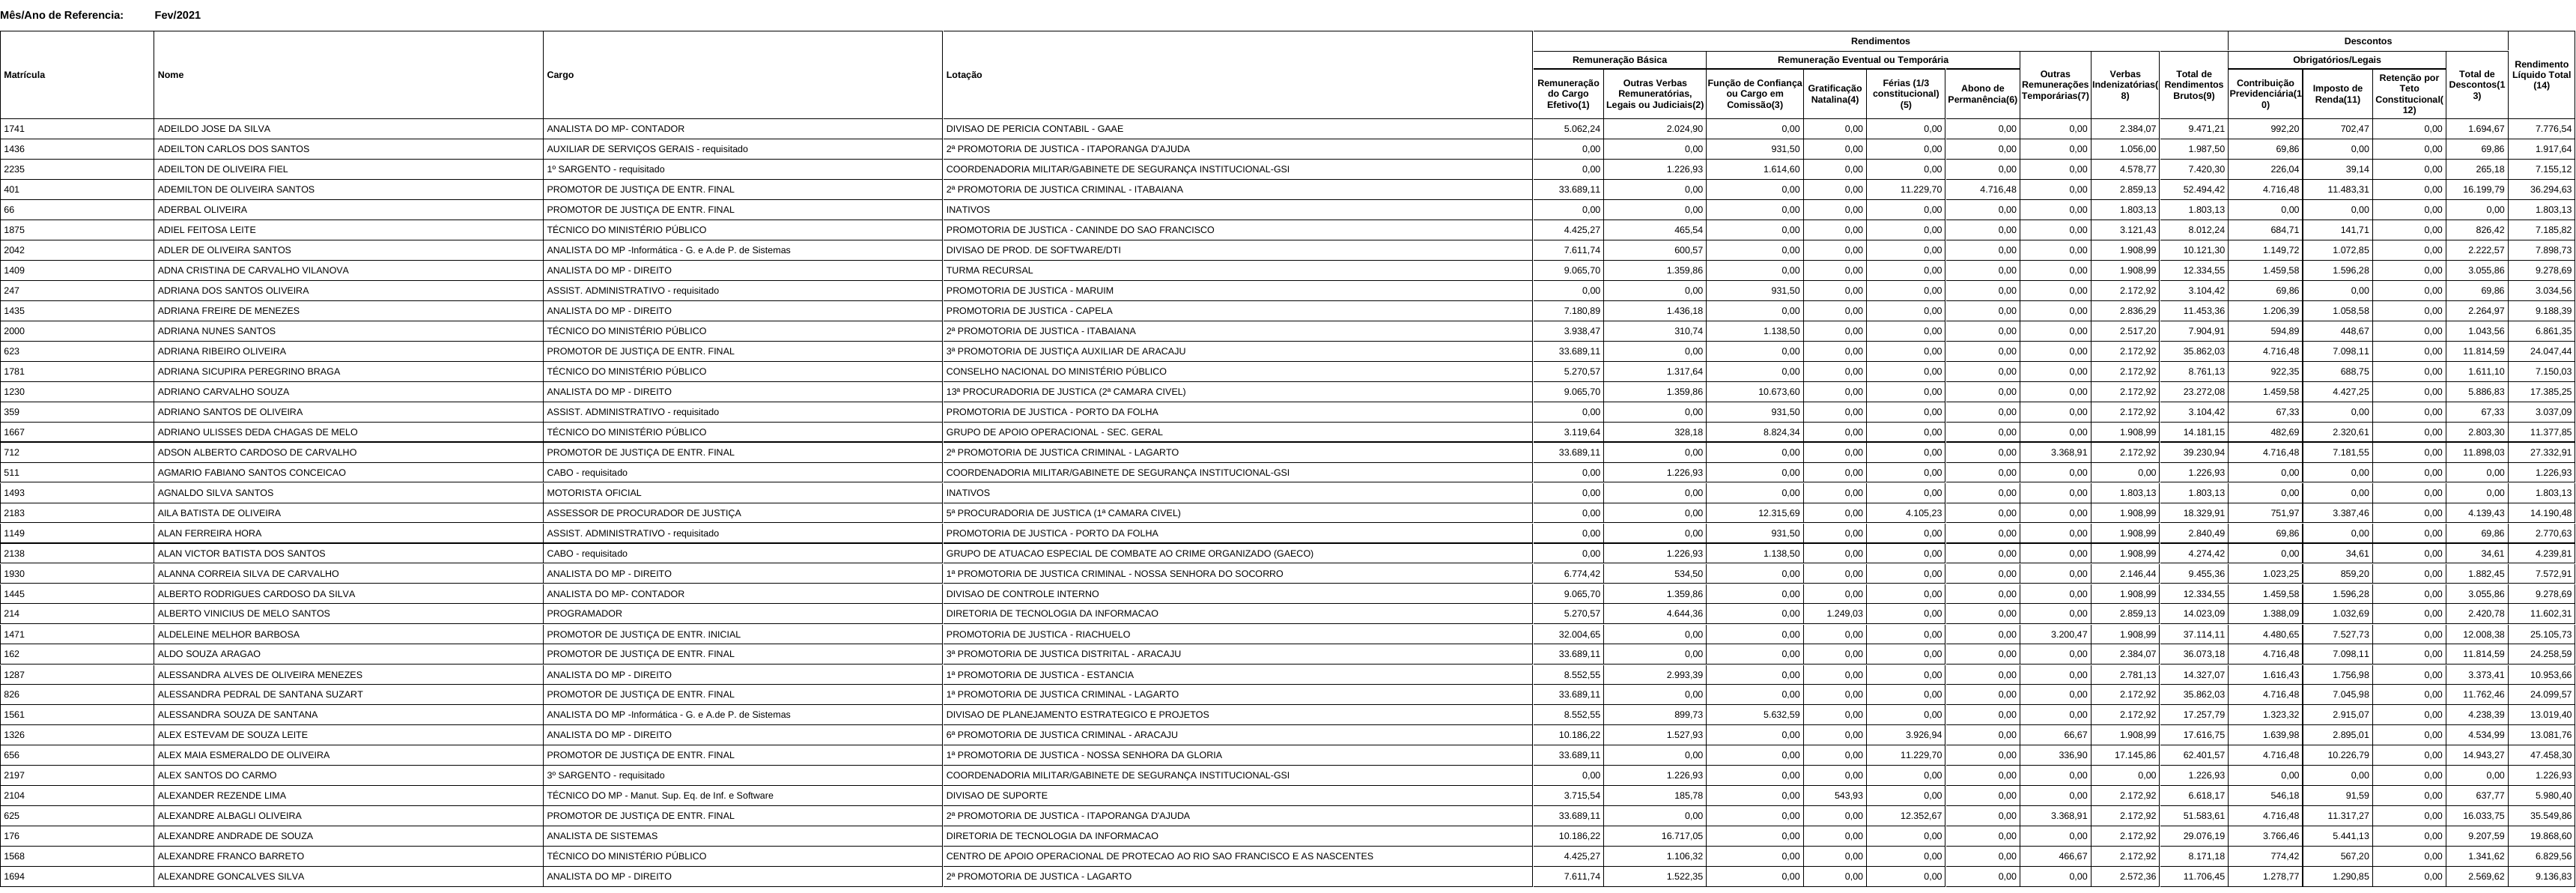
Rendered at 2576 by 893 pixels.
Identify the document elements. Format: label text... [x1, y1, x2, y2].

table_cell 0,00 [2373, 644, 2446, 664]
table_cell TÉCNICO DO MINISTÉRIO PÚBLICO [544, 220, 942, 240]
table_cell 0,00 [2020, 584, 2091, 603]
table_cell 0,00 [1604, 443, 1706, 462]
table_cell Remuneração Eventual ou Temporária [1707, 52, 2020, 68]
table_cell 0,00 [1946, 362, 2020, 381]
table_cell 2104 [1, 786, 154, 805]
table_cell 688,75 [2303, 362, 2372, 381]
table_cell 13.081,76 [2509, 725, 2575, 745]
table_cell 1.522,35 [1604, 867, 1706, 886]
table_cell 0,00 [1804, 261, 1866, 280]
table_cell 7.898,73 [2509, 240, 2575, 260]
table_cell ADEMILTON DE OLIVEIRA SANTOS [154, 180, 543, 199]
table_cell GRUPO DE APOIO OPERACIONAL - SEC. GERAL [944, 423, 1532, 441]
table_cell Retenção por Teto Constitucional(12) [2373, 70, 2446, 118]
table_cell 2.172,92 [2092, 847, 2159, 866]
table_cell 0,00 [2020, 261, 2091, 280]
table_cell PROMOTORIA DE JUSTICA - PORTO DA FOLHA [944, 402, 1532, 422]
table_cell 0,00 [1946, 402, 2020, 422]
table_cell 1561 [1, 705, 154, 724]
table_cell Nome [154, 31, 543, 118]
table_cell 0,00 [1946, 342, 2020, 361]
table_cell 2.024,90 [1604, 119, 1706, 139]
table_cell 25.105,73 [2509, 625, 2575, 644]
table_cell 0,00 [2229, 544, 2302, 563]
table_cell DIRETORIA DE TECNOLOGIA DA INFORMACAO [944, 604, 1532, 623]
table_cell 1.388,09 [2229, 604, 2302, 623]
table_cell 18.329,91 [2160, 503, 2228, 522]
table_cell 1.206,39 [2229, 301, 2302, 321]
table_cell 1.803,13 [2509, 483, 2575, 503]
table_cell 0,00 [2446, 483, 2508, 503]
table_cell 24.099,57 [2509, 685, 2575, 704]
table_cell 482,69 [2229, 423, 2302, 441]
table_cell 0,00 [1804, 766, 1866, 785]
table_cell 511 [1, 463, 154, 482]
table_cell 0,00 [2373, 139, 2446, 159]
table_cell 7.045,98 [2303, 685, 2372, 704]
table_cell Imposto de Renda(11) [2303, 70, 2372, 118]
table_cell 1.908,99 [2092, 261, 2159, 280]
table_cell 310,74 [1604, 321, 1706, 341]
table_cell CABO - requisitado [544, 544, 942, 563]
table_cell 1493 [1, 483, 154, 503]
table_cell 0,00 [2373, 725, 2446, 745]
table_cell 2.803,30 [2446, 423, 2508, 441]
table_cell PROMOTOR DE JUSTIÇA DE ENTR. FINAL [544, 685, 942, 704]
table_cell 0,00 [1946, 200, 2020, 220]
table_cell 0,00 [1707, 119, 1803, 139]
table_cell 0,00 [2373, 160, 2446, 179]
table_cell 1.106,32 [1604, 847, 1706, 866]
table_cell ADERBAL OLIVEIRA [154, 200, 543, 220]
table_cell 2042 [1, 240, 154, 260]
table_cell 0,00 [2020, 119, 2091, 139]
table_cell 656 [1, 745, 154, 765]
table_cell 4.716,48 [2229, 342, 2302, 361]
table_cell 8.824,34 [1707, 423, 1803, 441]
table_cell 0,00 [1867, 119, 1945, 139]
table_cell 7.776,54 [2509, 119, 2575, 139]
table_cell Matrícula [1, 31, 154, 118]
table_cell 1.694,67 [2446, 119, 2508, 139]
table_cell 1230 [1, 382, 154, 402]
table_cell 0,00 [1946, 826, 2020, 846]
table_cell 9.065,70 [1534, 584, 1603, 603]
table_cell ADRIANA SICUPIRA PEREGRINO BRAGA [154, 362, 543, 381]
table_cell ANALISTA DO MP -Informática - G. e A.de P. de Sistemas [544, 705, 942, 724]
table_cell 17.616,75 [2160, 725, 2228, 745]
table_cell PROMOTOR DE JUSTIÇA DE ENTR. FINAL [544, 806, 942, 826]
table_cell 62.401,57 [2160, 745, 2228, 765]
table_cell 0,00 [1707, 443, 1803, 462]
table_cell Obrigatórios/Legais [2229, 52, 2446, 68]
table_cell 4.578,77 [2092, 160, 2159, 179]
table_cell 0,00 [1707, 644, 1803, 664]
table_cell 1.459,58 [2229, 584, 2302, 603]
table_cell 0,00 [1604, 503, 1706, 522]
table_cell 4.716,48 [2229, 685, 2302, 704]
table_cell 4.716,48 [2229, 443, 2302, 462]
table_cell 0,00 [2020, 382, 2091, 402]
table_cell 1.803,13 [2092, 200, 2159, 220]
table_cell 66 [1, 200, 154, 220]
table_cell 2ª PROMOTORIA DE JUSTICA - LAGARTO [944, 867, 1532, 886]
table_cell 1.138,50 [1707, 544, 1803, 563]
table_cell PROMOTORIA DE JUSTICA - CAPELA [944, 301, 1532, 321]
table_cell 17.145,86 [2092, 745, 2159, 765]
table_cell 1.596,28 [2303, 261, 2372, 280]
table_cell 2.770,63 [2509, 524, 2575, 542]
table_cell 4.534,99 [2446, 725, 2508, 745]
table_cell 33.689,11 [1534, 644, 1603, 664]
table_cell 7.180,89 [1534, 301, 1603, 321]
table_cell 7.420,30 [2160, 160, 2228, 179]
table_cell 0,00 [1867, 584, 1945, 603]
table_cell 0,00 [1604, 625, 1706, 644]
table_cell 2138 [1, 544, 154, 563]
table_cell 0,00 [1867, 139, 1945, 159]
table_cell 6.774,42 [1534, 564, 1603, 583]
table_cell 0,00 [1707, 847, 1803, 866]
table_cell DIVISAO DE SUPORTE [944, 786, 1532, 805]
table_cell INATIVOS [944, 483, 1532, 503]
table_cell 1.138,50 [1707, 321, 1803, 341]
table_cell ALDELEINE MELHOR BARBOSA [154, 625, 543, 644]
table_cell 0,00 [1534, 139, 1603, 159]
table_cell 0,00 [2373, 483, 2446, 503]
table_cell 36.294,63 [2509, 180, 2575, 199]
table_cell 0,00 [1867, 463, 1945, 482]
table_cell 546,18 [2229, 786, 2302, 805]
table_cell 859,20 [2303, 564, 2372, 583]
table_cell 0,00 [2303, 766, 2372, 785]
table_cell 0,00 [1804, 826, 1866, 846]
table_cell 1.527,93 [1604, 725, 1706, 745]
table_cell 0,00 [1707, 342, 1803, 361]
table_cell ANALISTA DO MP - DIREITO [544, 382, 942, 402]
table_cell 1.908,99 [2092, 584, 2159, 603]
table_cell 47.458,30 [2509, 745, 2575, 765]
table_cell 69,86 [2446, 524, 2508, 542]
table_cell 0,00 [1946, 847, 2020, 866]
table_cell 0,00 [2092, 463, 2159, 482]
table_cell 1.226,93 [2160, 463, 2228, 482]
table_cell 4.480,65 [2229, 625, 2302, 644]
table_cell 0,00 [1804, 644, 1866, 664]
table_cell 0,00 [1867, 443, 1945, 462]
table_cell 1º SARGENTO - requisitado [544, 160, 942, 179]
table_cell 35.549,86 [2509, 806, 2575, 826]
table_cell 3.368,91 [2020, 806, 2091, 826]
table_cell ANALISTA DO MP- CONTADOR [544, 119, 942, 139]
table_cell 0,00 [2373, 705, 2446, 724]
table_cell 1.436,18 [1604, 301, 1706, 321]
table_cell 0,00 [2020, 644, 2091, 664]
table_cell 0,00 [2373, 847, 2446, 866]
table_cell 3.037,09 [2509, 402, 2575, 422]
table_cell 10.121,30 [2160, 240, 2228, 260]
table_cell PROMOTORIA DE JUSTICA - MARUIM [944, 281, 1532, 300]
table_cell 0,00 [2373, 220, 2446, 240]
table_cell 0,00 [1946, 685, 2020, 704]
table_cell 2.915,07 [2303, 705, 2372, 724]
table_cell 5.270,57 [1534, 362, 1603, 381]
table_cell 6.829,56 [2509, 847, 2575, 866]
table_cell 1.908,99 [2092, 625, 2159, 644]
table_cell ALEX SANTOS DO CARMO [154, 766, 543, 785]
table_cell 0,00 [1946, 584, 2020, 603]
table_cell 0,00 [1867, 786, 1945, 805]
table_cell 2ª PROMOTORIA DE JUSTICA - ITABAIANA [944, 321, 1532, 341]
table_cell 1471 [1, 625, 154, 644]
table_cell 0,00 [2446, 766, 2508, 785]
table_cell 0,00 [1867, 524, 1945, 542]
table_cell PROMOTORIA DE JUSTICA - RIACHUELO [944, 625, 1532, 644]
table_cell DIRETORIA DE TECNOLOGIA DA INFORMACAO [944, 826, 1532, 846]
table_cell 0,00 [2373, 119, 2446, 139]
table_cell 3.387,46 [2303, 503, 2372, 522]
table_cell 0,00 [1946, 281, 2020, 300]
table_cell 931,50 [1707, 524, 1803, 542]
table_cell 931,50 [1707, 139, 1803, 159]
table_cell 7.155,12 [2509, 160, 2575, 179]
table_cell 9.207,59 [2446, 826, 2508, 846]
table_cell 0,00 [1804, 867, 1866, 886]
table_cell TÉCNICO DO MP - Manut. Sup. Eq. de Inf. e Software [544, 786, 942, 805]
table_cell 1.803,13 [2509, 200, 2575, 220]
table_cell 11.453,36 [2160, 301, 2228, 321]
table_cell 0,00 [1534, 524, 1603, 542]
table_cell 0,00 [2020, 483, 2091, 503]
table_cell 751,97 [2229, 503, 2302, 522]
table_cell 3.715,54 [1534, 786, 1603, 805]
table_cell 0,00 [2020, 321, 2091, 341]
table_cell 14.023,09 [2160, 604, 2228, 623]
table_cell 0,00 [1946, 806, 2020, 826]
table_cell Rendimento Líquido Total (14) [2509, 31, 2575, 118]
table_cell CABO - requisitado [544, 463, 942, 482]
table_cell 336,90 [2020, 745, 2091, 765]
table_cell 8.171,18 [2160, 847, 2228, 866]
table_header Mês/Ano de Referencia: [0, 0, 154, 31]
table_cell 5.632,59 [1707, 705, 1803, 724]
table_cell ALESSANDRA PEDRAL DE SANTANA SUZART [154, 685, 543, 704]
table_cell 12.352,67 [1867, 806, 1945, 826]
table_cell 2183 [1, 503, 154, 522]
table_cell 11.762,46 [2446, 685, 2508, 704]
table_cell 0,00 [1604, 200, 1706, 220]
table_cell 0,00 [1946, 463, 2020, 482]
table_cell 12.334,55 [2160, 584, 2228, 603]
table_cell 0,00 [1804, 321, 1866, 341]
table_cell 1ª PROMOTORIA DE JUSTICA CRIMINAL - LAGARTO [944, 685, 1532, 704]
table_cell 0,00 [1867, 342, 1945, 361]
table_cell 69,86 [2229, 524, 2302, 542]
table_cell 5.886,83 [2446, 382, 2508, 402]
table_cell 2.384,07 [2092, 644, 2159, 664]
table_cell ALEXANDRE ALBAGLI OLIVEIRA [154, 806, 543, 826]
table_cell 2.172,92 [2092, 342, 2159, 361]
table_cell 0,00 [1534, 503, 1603, 522]
table_cell 14.327,07 [2160, 665, 2228, 684]
table_cell 0,00 [1867, 240, 1945, 260]
table_cell 0,00 [1867, 665, 1945, 684]
table_cell 9.065,70 [1534, 382, 1603, 402]
table_cell Lotação [944, 31, 1532, 118]
table_cell 0,00 [2373, 261, 2446, 280]
table_cell 0,00 [1534, 200, 1603, 220]
table_cell 0,00 [1946, 382, 2020, 402]
table_cell 0,00 [2020, 463, 2091, 482]
table_cell ANALISTA DO MP - DIREITO [544, 665, 942, 684]
table_cell Total de Descontos(13) [2446, 52, 2508, 118]
table_cell Contribuição Previdenciária(10) [2229, 70, 2302, 118]
table_cell 0,00 [2020, 665, 2091, 684]
table_cell PROMOTOR DE JUSTIÇA DE ENTR. INICIAL [544, 625, 942, 644]
table_cell 91,59 [2303, 786, 2372, 805]
table_cell 1.987,50 [2160, 139, 2228, 159]
table_cell DIVISAO DE CONTROLE INTERNO [944, 584, 1532, 603]
table_cell 0,00 [2373, 342, 2446, 361]
table_cell 33.689,11 [1534, 342, 1603, 361]
table_cell 0,00 [1867, 321, 1945, 341]
table_cell 7.150,03 [2509, 362, 2575, 381]
table_cell 33.689,11 [1534, 685, 1603, 704]
table_cell 176 [1, 826, 154, 846]
table_cell 2.172,92 [2092, 705, 2159, 724]
table_cell 0,00 [1867, 301, 1945, 321]
table_cell 39.230,94 [2160, 443, 2228, 462]
table_cell 2.146,44 [2092, 564, 2159, 583]
table_cell 0,00 [2020, 200, 2091, 220]
table_cell 0,00 [1867, 766, 1945, 785]
table_cell AGMARIO FABIANO SANTOS CONCEICAO [154, 463, 543, 482]
table_cell 0,00 [2020, 564, 2091, 583]
table_cell 1.249,03 [1804, 604, 1866, 623]
table_cell Descontos [2229, 31, 2508, 50]
table_cell 1.459,58 [2229, 382, 2302, 402]
table_cell 0,00 [1804, 119, 1866, 139]
table_cell 1287 [1, 665, 154, 684]
table_cell 3.119,64 [1534, 423, 1603, 441]
table_cell ALEX ESTEVAM DE SOUZA LEITE [154, 725, 543, 745]
table_cell 14.181,15 [2160, 423, 2228, 441]
table_cell 141,71 [2303, 220, 2372, 240]
table_cell 0,00 [1707, 180, 1803, 199]
table_cell 0,00 [1534, 483, 1603, 503]
table_cell PROGRAMADOR [544, 604, 942, 623]
table_cell 1.072,85 [2303, 240, 2372, 260]
table_cell 265,18 [2446, 160, 2508, 179]
table_cell 0,00 [2303, 524, 2372, 542]
table_cell MOTORISTA OFICIAL [544, 483, 942, 503]
table_cell ASSESSOR DE PROCURADOR DE JUSTIÇA [544, 503, 942, 522]
table_cell 0,00 [1604, 806, 1706, 826]
table_cell 1.803,13 [2092, 483, 2159, 503]
table_cell 0,00 [1946, 766, 2020, 785]
table_cell 0,00 [2373, 786, 2446, 805]
table_cell 11.602,31 [2509, 604, 2575, 623]
table_cell 0,00 [2020, 180, 2091, 199]
table_cell Remuneração Básica [1534, 52, 1706, 68]
table_cell ADSON ALBERTO CARDOSO DE CARVALHO [154, 443, 543, 462]
table_cell 11.706,45 [2160, 867, 2228, 886]
table_cell 3.200,47 [2020, 625, 2091, 644]
table_cell 0,00 [2373, 826, 2446, 846]
table_cell 0,00 [1804, 745, 1866, 765]
table_cell 0,00 [2373, 240, 2446, 260]
table_cell 0,00 [2020, 240, 2091, 260]
table_cell 0,00 [1867, 705, 1945, 724]
table_cell 2.172,92 [2092, 806, 2159, 826]
table_cell 0,00 [1946, 665, 2020, 684]
table_cell ADRIANA NUNES SANTOS [154, 321, 543, 341]
table_cell 14.190,48 [2509, 503, 2575, 522]
table_cell DIVISAO DE PERICIA CONTABIL - GAAE [944, 119, 1532, 139]
table_cell 0,00 [2020, 281, 2091, 300]
table_cell ALAN VICTOR BATISTA DOS SANTOS [154, 544, 543, 563]
table_cell 7.098,11 [2303, 342, 2372, 361]
table_cell 1.908,99 [2092, 524, 2159, 542]
table_cell 600,57 [1604, 240, 1706, 260]
table_cell 9.278,69 [2509, 261, 2575, 280]
table_cell 826 [1, 685, 154, 704]
table_cell 2.172,92 [2092, 443, 2159, 462]
table_cell Remuneração do Cargo Efetivo(1) [1534, 70, 1603, 118]
table_cell 543,93 [1804, 786, 1866, 805]
table_cell 1.459,58 [2229, 261, 2302, 280]
table_cell 2.840,49 [2160, 524, 2228, 542]
table_cell 0,00 [1707, 604, 1803, 623]
table_cell 52.494,42 [2160, 180, 2228, 199]
table_cell 3.104,42 [2160, 402, 2228, 422]
table_cell 1930 [1, 564, 154, 583]
table_cell 1.226,93 [2509, 463, 2575, 482]
table_cell 3.121,43 [2092, 220, 2159, 240]
table_cell 1.032,69 [2303, 604, 2372, 623]
table_cell 11.377,85 [2509, 423, 2575, 441]
table_cell 0,00 [1534, 463, 1603, 482]
table_cell 5ª PROCURADORIA DE JUSTICA (1ª CAMARA CIVEL) [944, 503, 1532, 522]
table_cell 0,00 [1707, 261, 1803, 280]
table_cell 1ª PROMOTORIA DE JUSTICA - NOSSA SENHORA DA GLORIA [944, 745, 1532, 765]
table_cell 0,00 [1804, 725, 1866, 745]
table_cell ALEXANDRE FRANCO BARRETO [154, 847, 543, 866]
table_cell 0,00 [1946, 604, 2020, 623]
table_cell 1.226,93 [2509, 766, 2575, 785]
table_cell 2ª PROMOTORIA DE JUSTICA - ITAPORANGA D'AJUDA [944, 806, 1532, 826]
table_cell 0,00 [2373, 604, 2446, 623]
table_cell 3.926,94 [1867, 725, 1945, 745]
table_cell 0,00 [1804, 281, 1866, 300]
table_cell 0,00 [1707, 826, 1803, 846]
table_cell 899,73 [1604, 705, 1706, 724]
table_cell Verbas Indenizatórias(8) [2092, 52, 2159, 118]
table_cell 0,00 [1804, 139, 1866, 159]
table_cell 0,00 [2373, 180, 2446, 199]
table_cell 10.953,66 [2509, 665, 2575, 684]
table_cell 0,00 [2373, 463, 2446, 482]
table_cell 0,00 [1804, 220, 1866, 240]
table_cell 35.862,03 [2160, 685, 2228, 704]
table_cell ADLER DE OLIVEIRA SANTOS [154, 240, 543, 260]
table_cell 1.882,45 [2446, 564, 2508, 583]
table_cell TÉCNICO DO MINISTÉRIO PÚBLICO [544, 423, 942, 441]
table_cell 4.425,27 [1534, 847, 1603, 866]
table_cell 0,00 [2303, 463, 2372, 482]
table_cell TÉCNICO DO MINISTÉRIO PÚBLICO [544, 362, 942, 381]
table_cell 2.172,92 [2092, 786, 2159, 805]
table_cell 1.043,56 [2446, 321, 2508, 341]
table_cell CONSELHO NACIONAL DO MINISTÉRIO PÚBLICO [944, 362, 1532, 381]
table_cell 1741 [1, 119, 154, 139]
table_cell 1.639,98 [2229, 725, 2302, 745]
table_cell 4.425,27 [1534, 220, 1603, 240]
table_cell 0,00 [1867, 604, 1945, 623]
table_cell 2.172,92 [2092, 382, 2159, 402]
table_cell 2197 [1, 766, 154, 785]
table_cell Outras Remunerações Temporárias(7) [2020, 52, 2091, 118]
table_cell 1.614,60 [1707, 160, 1803, 179]
table_cell 0,00 [1946, 301, 2020, 321]
table_cell PROMOTOR DE JUSTIÇA DE ENTR. FINAL [544, 644, 942, 664]
table_cell 185,78 [1604, 786, 1706, 805]
table_cell 16.717,05 [1604, 826, 1706, 846]
table_cell ASSIST. ADMINISTRATIVO - requisitado [544, 402, 942, 422]
table_cell 0,00 [1946, 644, 2020, 664]
table_cell 534,50 [1604, 564, 1706, 583]
table_cell 1.908,99 [2092, 423, 2159, 441]
table_cell 5.441,13 [2303, 826, 2372, 846]
table_cell 0,00 [2373, 564, 2446, 583]
table_cell ANALISTA DO MP - DIREITO [544, 301, 942, 321]
table_cell 8.552,55 [1534, 665, 1603, 684]
table_cell ADRIANA DOS SANTOS OLIVEIRA [154, 281, 543, 300]
table_cell 0,00 [2020, 826, 2091, 846]
table_cell COORDENADORIA MILITAR/GABINETE DE SEGURANÇA INSTITUCIONAL-GSI [944, 766, 1532, 785]
table_cell 0,00 [1707, 867, 1803, 886]
table_cell 4.716,48 [2229, 745, 2302, 765]
table_cell 2.420,78 [2446, 604, 2508, 623]
table_cell 684,71 [2229, 220, 2302, 240]
table_cell 7.185,82 [2509, 220, 2575, 240]
table_cell 0,00 [2373, 402, 2446, 422]
table_cell 0,00 [1867, 564, 1945, 583]
table_cell 1409 [1, 261, 154, 280]
table_cell 0,00 [1804, 584, 1866, 603]
table_cell 2.172,92 [2092, 826, 2159, 846]
table_cell 328,18 [1604, 423, 1706, 441]
table_cell 774,42 [2229, 847, 2302, 866]
table_cell 0,00 [2020, 867, 2091, 886]
table_cell 12.008,38 [2446, 625, 2508, 644]
table_cell 1.359,86 [1604, 584, 1706, 603]
table_cell 2.172,92 [2092, 402, 2159, 422]
table_cell 36.073,18 [2160, 644, 2228, 664]
table_cell 2000 [1, 321, 154, 341]
table_cell 1.149,72 [2229, 240, 2302, 260]
table_cell 2.517,20 [2092, 321, 2159, 341]
table_cell 9.455,36 [2160, 564, 2228, 583]
table_cell 0,00 [2373, 625, 2446, 644]
table_cell ADRIANO ULISSES DEDA CHAGAS DE MELO [154, 423, 543, 441]
table_cell ADNA CRISTINA DE CARVALHO VILANOVA [154, 261, 543, 280]
table_cell PROMOTOR DE JUSTIÇA DE ENTR. FINAL [544, 342, 942, 361]
table_cell 2ª PROMOTORIA DE JUSTICA - ITAPORANGA D'AJUDA [944, 139, 1532, 159]
table_cell 3.766,46 [2229, 826, 2302, 846]
table_cell 623 [1, 342, 154, 361]
table_cell 24.047,44 [2509, 342, 2575, 361]
table_cell TÉCNICO DO MINISTÉRIO PÚBLICO [544, 321, 942, 341]
table_cell 0,00 [1804, 483, 1866, 503]
table_cell 637,77 [2446, 786, 2508, 805]
table_cell 0,00 [1707, 665, 1803, 684]
table_cell 0,00 [2020, 362, 2091, 381]
table_cell 0,00 [2020, 604, 2091, 623]
table_cell 32.004,65 [1534, 625, 1603, 644]
table_cell 1149 [1, 524, 154, 542]
table_cell 13.019,40 [2509, 705, 2575, 724]
table_cell 0,00 [1707, 786, 1803, 805]
table_cell 8.761,13 [2160, 362, 2228, 381]
table_cell 0,00 [2020, 503, 2091, 522]
table_cell 0,00 [1867, 362, 1945, 381]
table_cell Total de Rendimentos Brutos(9) [2160, 52, 2228, 118]
table_cell TURMA RECURSAL [944, 261, 1532, 280]
table_cell 0,00 [2229, 483, 2302, 503]
table_cell 0,00 [1946, 423, 2020, 441]
table_cell 0,00 [2020, 160, 2091, 179]
table_cell ALEXANDER REZENDE LIMA [154, 786, 543, 805]
table_cell 7.098,11 [2303, 644, 2372, 664]
table_cell ADRIANO CARVALHO SOUZA [154, 382, 543, 402]
table_cell 2ª PROMOTORIA DE JUSTICA CRIMINAL - LAGARTO [944, 443, 1532, 462]
table_cell 1.226,93 [1604, 463, 1706, 482]
table_cell 0,00 [2446, 463, 2508, 482]
table_cell 1.323,32 [2229, 705, 2302, 724]
table_cell INATIVOS [944, 200, 1532, 220]
table_cell Abono de Permanência(6) [1946, 70, 2020, 118]
table_cell COORDENADORIA MILITAR/GABINETE DE SEGURANÇA INSTITUCIONAL-GSI [944, 160, 1532, 179]
table_cell 0,00 [1946, 745, 2020, 765]
table_cell 0,00 [1804, 240, 1866, 260]
table_cell 0,00 [1707, 362, 1803, 381]
table_cell 3.373,41 [2446, 665, 2508, 684]
table_cell 6ª PROMOTORIA DE JUSTICA CRIMINAL - ARACAJU [944, 725, 1532, 745]
table_cell 0,00 [1804, 544, 1866, 563]
table_cell 0,00 [1804, 503, 1866, 522]
table_cell 5.980,40 [2509, 786, 2575, 805]
table_cell 1.058,58 [2303, 301, 2372, 321]
table_cell 4.716,48 [2229, 806, 2302, 826]
table_cell 4.716,48 [1946, 180, 2020, 199]
table_cell Outras Verbas Remuneratórias, Legais ou Judiciais(2) [1604, 70, 1706, 118]
table_cell 0,00 [2373, 281, 2446, 300]
table_cell ADIEL FEITOSA LEITE [154, 220, 543, 240]
table_cell 0,00 [2020, 423, 2091, 441]
table_cell 0,00 [2229, 200, 2302, 220]
table_cell 0,00 [1604, 644, 1706, 664]
table_cell 0,00 [1604, 483, 1706, 503]
table_cell 0,00 [1604, 180, 1706, 199]
table_cell 2.572,36 [2092, 867, 2159, 886]
table_cell 10.673,60 [1707, 382, 1803, 402]
table_cell 4.427,25 [2303, 382, 2372, 402]
table_cell 2.172,92 [2092, 281, 2159, 300]
table_cell 0,00 [1804, 362, 1866, 381]
table_cell 33.689,11 [1534, 443, 1603, 462]
table_cell 1.803,13 [2160, 483, 2228, 503]
table_cell 0,00 [1867, 382, 1945, 402]
table_cell 0,00 [2020, 139, 2091, 159]
table_cell 1.756,98 [2303, 665, 2372, 684]
table_cell 17.385,25 [2509, 382, 2575, 402]
table_cell 4.716,48 [2229, 180, 2302, 199]
table_cell 0,00 [1707, 745, 1803, 765]
table_cell 0,00 [2373, 745, 2446, 765]
table_cell 34,61 [2446, 544, 2508, 563]
table_cell 702,47 [2303, 119, 2372, 139]
table_cell 0,00 [1534, 281, 1603, 300]
table_cell 11.229,70 [1867, 745, 1945, 765]
table_cell ANALISTA DE SISTEMAS [544, 826, 942, 846]
table_cell 0,00 [1946, 261, 2020, 280]
table_cell 12.334,55 [2160, 261, 2228, 280]
table_cell 3.938,47 [1534, 321, 1603, 341]
table_cell 826,42 [2446, 220, 2508, 240]
table_cell 4.238,39 [2446, 705, 2508, 724]
table_cell 0,00 [1804, 443, 1866, 462]
table_cell 922,35 [2229, 362, 2302, 381]
table_cell 33.689,11 [1534, 806, 1603, 826]
table_cell 0,00 [1867, 847, 1945, 866]
table_cell 1.611,10 [2446, 362, 2508, 381]
table_cell 7.611,74 [1534, 867, 1603, 886]
table_cell 0,00 [1707, 625, 1803, 644]
table_cell 1.917,64 [2509, 139, 2575, 159]
table_cell 69,86 [2229, 139, 2302, 159]
table_cell 0,00 [1946, 705, 2020, 724]
table_cell 3ª PROMOTORIA DE JUSTIÇA AUXILIAR DE ARACAJU [944, 342, 1532, 361]
table_cell 0,00 [1604, 524, 1706, 542]
table_cell PROMOTOR DE JUSTIÇA DE ENTR. FINAL [544, 443, 942, 462]
table_cell 0,00 [1804, 705, 1866, 724]
table_cell 33.689,11 [1534, 180, 1603, 199]
table_cell 33.689,11 [1534, 745, 1603, 765]
table_cell 226,04 [2229, 160, 2302, 179]
table_cell 0,00 [1707, 564, 1803, 583]
table_cell 1875 [1, 220, 154, 240]
table_cell 29.076,19 [2160, 826, 2228, 846]
table_cell 11.483,31 [2303, 180, 2372, 199]
table_cell 1.359,86 [1604, 261, 1706, 280]
table_cell 1.803,13 [2160, 200, 2228, 220]
table_cell PROMOTOR DE JUSTIÇA DE ENTR. FINAL [544, 180, 942, 199]
table_cell 0,00 [1707, 220, 1803, 240]
table_cell ALEX MAIA ESMERALDO DE OLIVEIRA [154, 745, 543, 765]
table_cell 4.105,23 [1867, 503, 1945, 522]
table_cell 0,00 [2303, 483, 2372, 503]
table_cell 0,00 [1604, 342, 1706, 361]
table_cell 0,00 [1946, 544, 2020, 563]
table_cell 2.993,39 [1604, 665, 1706, 684]
table_cell 0,00 [1534, 160, 1603, 179]
table_cell 7.904,91 [2160, 321, 2228, 341]
table_cell 1694 [1, 867, 154, 886]
table_cell 0,00 [1867, 685, 1945, 704]
table_cell 0,00 [1946, 524, 2020, 542]
table_cell Função de Confiança ou Cargo em Comissão(3) [1707, 70, 1803, 118]
table_cell 0,00 [1867, 423, 1945, 441]
table_cell ALESSANDRA SOUZA DE SANTANA [154, 705, 543, 724]
table_cell 13ª PROCURADORIA DE JUSTICA (2ª CAMARA CIVEL) [944, 382, 1532, 402]
table_cell 1.908,99 [2092, 725, 2159, 745]
table_cell 1.278,77 [2229, 867, 2302, 886]
table_cell 0,00 [1707, 240, 1803, 260]
table_cell 0,00 [2020, 342, 2091, 361]
table_cell 0,00 [2373, 362, 2446, 381]
table_cell 0,00 [1867, 644, 1945, 664]
table_cell 0,00 [2303, 139, 2372, 159]
table_cell 11.229,70 [1867, 180, 1945, 199]
table_cell 1.341,62 [2446, 847, 2508, 866]
table_cell ADEILTON CARLOS DOS SANTOS [154, 139, 543, 159]
table_cell 0,00 [2020, 301, 2091, 321]
table_cell 1.317,64 [1604, 362, 1706, 381]
table_cell 0,00 [1804, 665, 1866, 684]
table_cell 51.583,61 [2160, 806, 2228, 826]
table_cell 1.908,99 [2092, 240, 2159, 260]
table_cell 11.898,03 [2446, 443, 2508, 462]
table_cell 67,33 [2229, 402, 2302, 422]
table_cell 0,00 [1604, 139, 1706, 159]
table_cell 992,20 [2229, 119, 2302, 139]
table_cell 39,14 [2303, 160, 2372, 179]
table_cell 214 [1, 604, 154, 623]
table_cell 2.320,61 [2303, 423, 2372, 441]
table_cell 0,00 [1946, 725, 2020, 745]
table_cell 594,89 [2229, 321, 2302, 341]
table_cell 2.859,13 [2092, 180, 2159, 199]
table_cell Férias (1/3 constitucional) (5) [1867, 70, 1945, 118]
table_cell 7.527,73 [2303, 625, 2372, 644]
table_cell 9.471,21 [2160, 119, 2228, 139]
table_cell ANALISTA DO MP - DIREITO [544, 725, 942, 745]
table_cell ANALISTA DO MP - DIREITO [544, 564, 942, 583]
table_cell 9.278,69 [2509, 584, 2575, 603]
table_cell 23.272,08 [2160, 382, 2228, 402]
table_cell 625 [1, 806, 154, 826]
table_cell 3.055,86 [2446, 584, 2508, 603]
table_cell 1.908,99 [2092, 544, 2159, 563]
table_cell 0,00 [2303, 200, 2372, 220]
table_cell 359 [1, 402, 154, 422]
table_cell 3.368,91 [2020, 443, 2091, 462]
table_cell 0,00 [1867, 281, 1945, 300]
table_cell 0,00 [1946, 786, 2020, 805]
table_cell 0,00 [1804, 847, 1866, 866]
table_cell 0,00 [2373, 503, 2446, 522]
table_cell 1.056,00 [2092, 139, 2159, 159]
table_cell 0,00 [1707, 584, 1803, 603]
table_cell 0,00 [1604, 745, 1706, 765]
table_cell ALAN FERREIRA HORA [154, 524, 543, 542]
table_cell 0,00 [2373, 766, 2446, 785]
table_cell 1.226,93 [1604, 160, 1706, 179]
table_cell 931,50 [1707, 281, 1803, 300]
table_cell PROMOTOR DE JUSTIÇA DE ENTR. FINAL [544, 200, 942, 220]
table_cell ASSIST. ADMINISTRATIVO - requisitado [544, 281, 942, 300]
table_cell 1326 [1, 725, 154, 745]
table_cell 16.033,75 [2446, 806, 2508, 826]
table_cell 2.222,57 [2446, 240, 2508, 260]
table_cell 0,00 [2373, 524, 2446, 542]
table_cell 0,00 [1867, 544, 1945, 563]
table_cell 0,00 [1707, 806, 1803, 826]
table_cell 11.317,27 [2303, 806, 2372, 826]
table_cell 0,00 [1604, 685, 1706, 704]
table_cell 17.257,79 [2160, 705, 2228, 724]
table_cell 0,00 [2373, 382, 2446, 402]
table_cell 0,00 [1946, 625, 2020, 644]
table_header Fev/2021 [154, 0, 2575, 31]
table_cell 0,00 [2303, 281, 2372, 300]
table_cell ADEILDO JOSE DA SILVA [154, 119, 543, 139]
table_cell 7.572,91 [2509, 564, 2575, 583]
table_cell 10.226,79 [2303, 745, 2372, 765]
table_cell 448,67 [2303, 321, 2372, 341]
table_cell 0,00 [2020, 402, 2091, 422]
table_cell 4.139,43 [2446, 503, 2508, 522]
table_cell 1.359,86 [1604, 382, 1706, 402]
table_cell 0,00 [2373, 423, 2446, 441]
table_cell ALBERTO VINICIUS DE MELO SANTOS [154, 604, 543, 623]
table_cell 0,00 [2303, 402, 2372, 422]
table_cell 19.868,60 [2509, 826, 2575, 846]
table_cell 0,00 [1804, 564, 1866, 583]
table_cell AGNALDO SILVA SANTOS [154, 483, 543, 503]
table_cell 0,00 [2373, 867, 2446, 886]
table_cell 0,00 [2229, 463, 2302, 482]
table_cell 0,00 [1804, 180, 1866, 199]
table_cell PROMOTORIA DE JUSTICA - CANINDE DO SAO FRANCISCO [944, 220, 1532, 240]
table_cell 0,00 [2373, 443, 2446, 462]
table_cell 0,00 [1804, 806, 1866, 826]
table_cell 0,00 [1604, 281, 1706, 300]
table_cell 0,00 [1534, 402, 1603, 422]
table_cell 3.104,42 [2160, 281, 2228, 300]
table_cell 466,67 [2020, 847, 2091, 866]
table_cell 2.384,07 [2092, 119, 2159, 139]
table_cell ALANNA CORREIA SILVA DE CARVALHO [154, 564, 543, 583]
table_cell ANALISTA DO MP- CONTADOR [544, 584, 942, 603]
table_cell 0,00 [1867, 160, 1945, 179]
table_cell 16.199,79 [2446, 180, 2508, 199]
table_cell 0,00 [1867, 261, 1945, 280]
table_cell 35.862,03 [2160, 342, 2228, 361]
table_cell 0,00 [1707, 483, 1803, 503]
table_cell 34,61 [2303, 544, 2372, 563]
table_cell ADRIANA FREIRE DE MENEZES [154, 301, 543, 321]
table_cell 14.943,27 [2446, 745, 2508, 765]
table_cell 69,86 [2446, 139, 2508, 159]
table_cell 0,00 [2020, 544, 2091, 563]
table_cell 24.258,59 [2509, 644, 2575, 664]
table_cell 0,00 [1804, 423, 1866, 441]
table_cell 1435 [1, 301, 154, 321]
table_cell 0,00 [1804, 524, 1866, 542]
table_cell 0,00 [1707, 685, 1803, 704]
table_cell 0,00 [1707, 463, 1803, 482]
table_cell 0,00 [1946, 483, 2020, 503]
table_cell 66,67 [2020, 725, 2091, 745]
table_cell 6.861,35 [2509, 321, 2575, 341]
table_cell 567,20 [2303, 847, 2372, 866]
table_cell 0,00 [2446, 200, 2508, 220]
table_cell 67,33 [2446, 402, 2508, 422]
table_cell 5.062,24 [1534, 119, 1603, 139]
table_cell 1.226,93 [1604, 544, 1706, 563]
table_cell 1.596,28 [2303, 584, 2372, 603]
table_cell DIVISAO DE PLANEJAMENTO ESTRATEGICO E PROJETOS [944, 705, 1532, 724]
table_cell 162 [1, 644, 154, 664]
table_cell 4.274,42 [2160, 544, 2228, 563]
table_cell 465,54 [1604, 220, 1706, 240]
table_cell 0,00 [1946, 240, 2020, 260]
table_cell 9.136,83 [2509, 867, 2575, 886]
table_cell 2.264,97 [2446, 301, 2508, 321]
table_cell 0,00 [1707, 200, 1803, 220]
table_cell 0,00 [1867, 402, 1945, 422]
table_cell 69,86 [2229, 281, 2302, 300]
table_cell 0,00 [1946, 160, 2020, 179]
table_cell 0,00 [2373, 321, 2446, 341]
table_cell PROMOTOR DE JUSTIÇA DE ENTR. FINAL [544, 745, 942, 765]
table_cell 69,86 [2446, 281, 2508, 300]
table_cell ALDO SOUZA ARAGAO [154, 644, 543, 664]
table_cell GRUPO DE ATUACAO ESPECIAL DE COMBATE AO CRIME ORGANIZADO (GAECO) [944, 544, 1532, 563]
table_cell 931,50 [1707, 402, 1803, 422]
table_cell ANALISTA DO MP -Informática - G. e A.de P. de Sistemas [544, 240, 942, 260]
table_cell 1.226,93 [1604, 766, 1706, 785]
table_cell AILA BATISTA DE OLIVEIRA [154, 503, 543, 522]
table_cell 0,00 [1867, 826, 1945, 846]
table_cell Cargo [544, 31, 942, 118]
table_cell 1.290,85 [2303, 867, 2372, 886]
table_cell 0,00 [1946, 321, 2020, 341]
table_cell 1.023,25 [2229, 564, 2302, 583]
table_cell 0,00 [1804, 463, 1866, 482]
table_cell 1445 [1, 584, 154, 603]
table_cell ANALISTA DO MP - DIREITO [544, 867, 942, 886]
table_cell DIVISAO DE PROD. DE SOFTWARE/DTI [944, 240, 1532, 260]
table_cell COORDENADORIA MILITAR/GABINETE DE SEGURANÇA INSTITUCIONAL-GSI [944, 463, 1532, 482]
table_cell 1.908,99 [2092, 503, 2159, 522]
table_cell 0,00 [1804, 685, 1866, 704]
table_cell 9.188,39 [2509, 301, 2575, 321]
table_cell 0,00 [2020, 524, 2091, 542]
table_cell 0,00 [2373, 685, 2446, 704]
table_cell 2.172,92 [2092, 685, 2159, 704]
table_cell 0,00 [1946, 503, 2020, 522]
table_cell 3.055,86 [2446, 261, 2508, 280]
table_cell 2.895,01 [2303, 725, 2372, 745]
table_cell ALEXANDRE GONCALVES SILVA [154, 867, 543, 886]
table_cell 4.239,81 [2509, 544, 2575, 563]
table_cell 8.012,24 [2160, 220, 2228, 240]
table_cell 0,00 [1604, 402, 1706, 422]
table_cell 1.616,43 [2229, 665, 2302, 684]
table_cell 0,00 [1804, 402, 1866, 422]
table_cell 9.065,70 [1534, 261, 1603, 280]
table_cell 0,00 [1946, 564, 2020, 583]
table_cell 11.814,59 [2446, 342, 2508, 361]
table_cell 0,00 [1946, 867, 2020, 886]
table_cell 2.836,29 [2092, 301, 2159, 321]
table_cell 12.315,69 [1707, 503, 1803, 522]
table_cell 3º SARGENTO - requisitado [544, 766, 942, 785]
table_cell 1ª PROMOTORIA DE JUSTICA - ESTANCIA [944, 665, 1532, 684]
table_cell ALBERTO RODRIGUES CARDOSO DA SILVA [154, 584, 543, 603]
table_cell 10.186,22 [1534, 826, 1603, 846]
table_cell AUXILIAR DE SERVIÇOS GERAIS - requisitado [544, 139, 942, 159]
table_cell 1667 [1, 423, 154, 441]
table_cell 0,00 [2092, 766, 2159, 785]
table_cell 401 [1, 180, 154, 199]
table_cell 0,00 [2020, 766, 2091, 785]
table_cell 1.226,93 [2160, 766, 2228, 785]
table_cell ALESSANDRA ALVES DE OLIVEIRA MENEZES [154, 665, 543, 684]
table_cell 0,00 [1534, 766, 1603, 785]
table_cell 0,00 [1804, 301, 1866, 321]
table_cell 0,00 [2020, 705, 2091, 724]
table_cell 4.644,36 [1604, 604, 1706, 623]
table_cell 0,00 [2373, 806, 2446, 826]
table_cell 0,00 [1867, 200, 1945, 220]
table_cell 0,00 [2020, 220, 2091, 240]
table_cell PROMOTORIA DE JUSTICA - PORTO DA FOLHA [944, 524, 1532, 542]
table_cell 0,00 [1946, 119, 2020, 139]
table_cell 2.859,13 [2092, 604, 2159, 623]
table_cell ASSIST. ADMINISTRATIVO - requisitado [544, 524, 942, 542]
table_cell 0,00 [1804, 342, 1866, 361]
table_cell 0,00 [1867, 867, 1945, 886]
table_cell 11.814,59 [2446, 644, 2508, 664]
table_cell 3.034,56 [2509, 281, 2575, 300]
table_cell 0,00 [1707, 766, 1803, 785]
table_cell 0,00 [1867, 220, 1945, 240]
table_cell CENTRO DE APOIO OPERACIONAL DE PROTECAO AO RIO SAO FRANCISCO E AS NASCENTES [944, 847, 1532, 866]
table_cell 712 [1, 443, 154, 462]
table_cell 0,00 [1707, 725, 1803, 745]
table_cell 2.172,92 [2092, 362, 2159, 381]
table_cell 0,00 [2373, 301, 2446, 321]
table_cell 0,00 [1946, 220, 2020, 240]
table_cell ADRIANA RIBEIRO OLIVEIRA [154, 342, 543, 361]
table_cell 0,00 [2020, 786, 2091, 805]
table_cell 7.181,55 [2303, 443, 2372, 462]
table_cell 0,00 [1946, 139, 2020, 159]
table_cell 0,00 [1707, 301, 1803, 321]
table_cell 247 [1, 281, 154, 300]
table_cell 0,00 [1804, 160, 1866, 179]
table_cell 37.114,11 [2160, 625, 2228, 644]
table_cell TÉCNICO DO MINISTÉRIO PÚBLICO [544, 847, 942, 866]
table_cell 2235 [1, 160, 154, 179]
table_cell 6.618,17 [2160, 786, 2228, 805]
table_cell 2.781,13 [2092, 665, 2159, 684]
table_cell 0,00 [1804, 200, 1866, 220]
table_cell 10.186,22 [1534, 725, 1603, 745]
table_cell 4.716,48 [2229, 644, 2302, 664]
table_cell Rendimentos [1534, 31, 2228, 50]
table_cell 1781 [1, 362, 154, 381]
table_cell 0,00 [1867, 483, 1945, 503]
table_cell 0,00 [2373, 584, 2446, 603]
table_cell 27.332,91 [2509, 443, 2575, 462]
table_cell 0,00 [2229, 766, 2302, 785]
table_cell 0,00 [1534, 544, 1603, 563]
table_cell 1568 [1, 847, 154, 866]
table_cell 0,00 [1946, 443, 2020, 462]
table_cell 0,00 [2020, 685, 2091, 704]
table_cell 3ª PROMOTORIA DE JUSTICA DISTRITAL - ARACAJU [944, 644, 1532, 664]
table_cell 0,00 [2373, 544, 2446, 563]
table_cell ADRIANO SANTOS DE OLIVEIRA [154, 402, 543, 422]
table_cell 0,00 [2373, 200, 2446, 220]
table_cell ANALISTA DO MP - DIREITO [544, 261, 942, 280]
table_cell 0,00 [1804, 625, 1866, 644]
table_cell 5.270,57 [1534, 604, 1603, 623]
table_cell Gratificação Natalina(4) [1804, 70, 1866, 118]
table_cell 8.552,55 [1534, 705, 1603, 724]
table_cell 0,00 [1804, 382, 1866, 402]
table_cell ADEILTON DE OLIVEIRA FIEL [154, 160, 543, 179]
table_cell 1436 [1, 139, 154, 159]
table_cell 0,00 [2373, 665, 2446, 684]
table_cell 1ª PROMOTORIA DE JUSTICA CRIMINAL - NOSSA SENHORA DO SOCORRO [944, 564, 1532, 583]
table_cell 7.611,74 [1534, 240, 1603, 260]
table_cell 2.569,62 [2446, 867, 2508, 886]
table_cell 2ª PROMOTORIA DE JUSTICA CRIMINAL - ITABAIANA [944, 180, 1532, 199]
table_cell 0,00 [1867, 625, 1945, 644]
table_cell ALEXANDRE ANDRADE DE SOUZA [154, 826, 543, 846]
